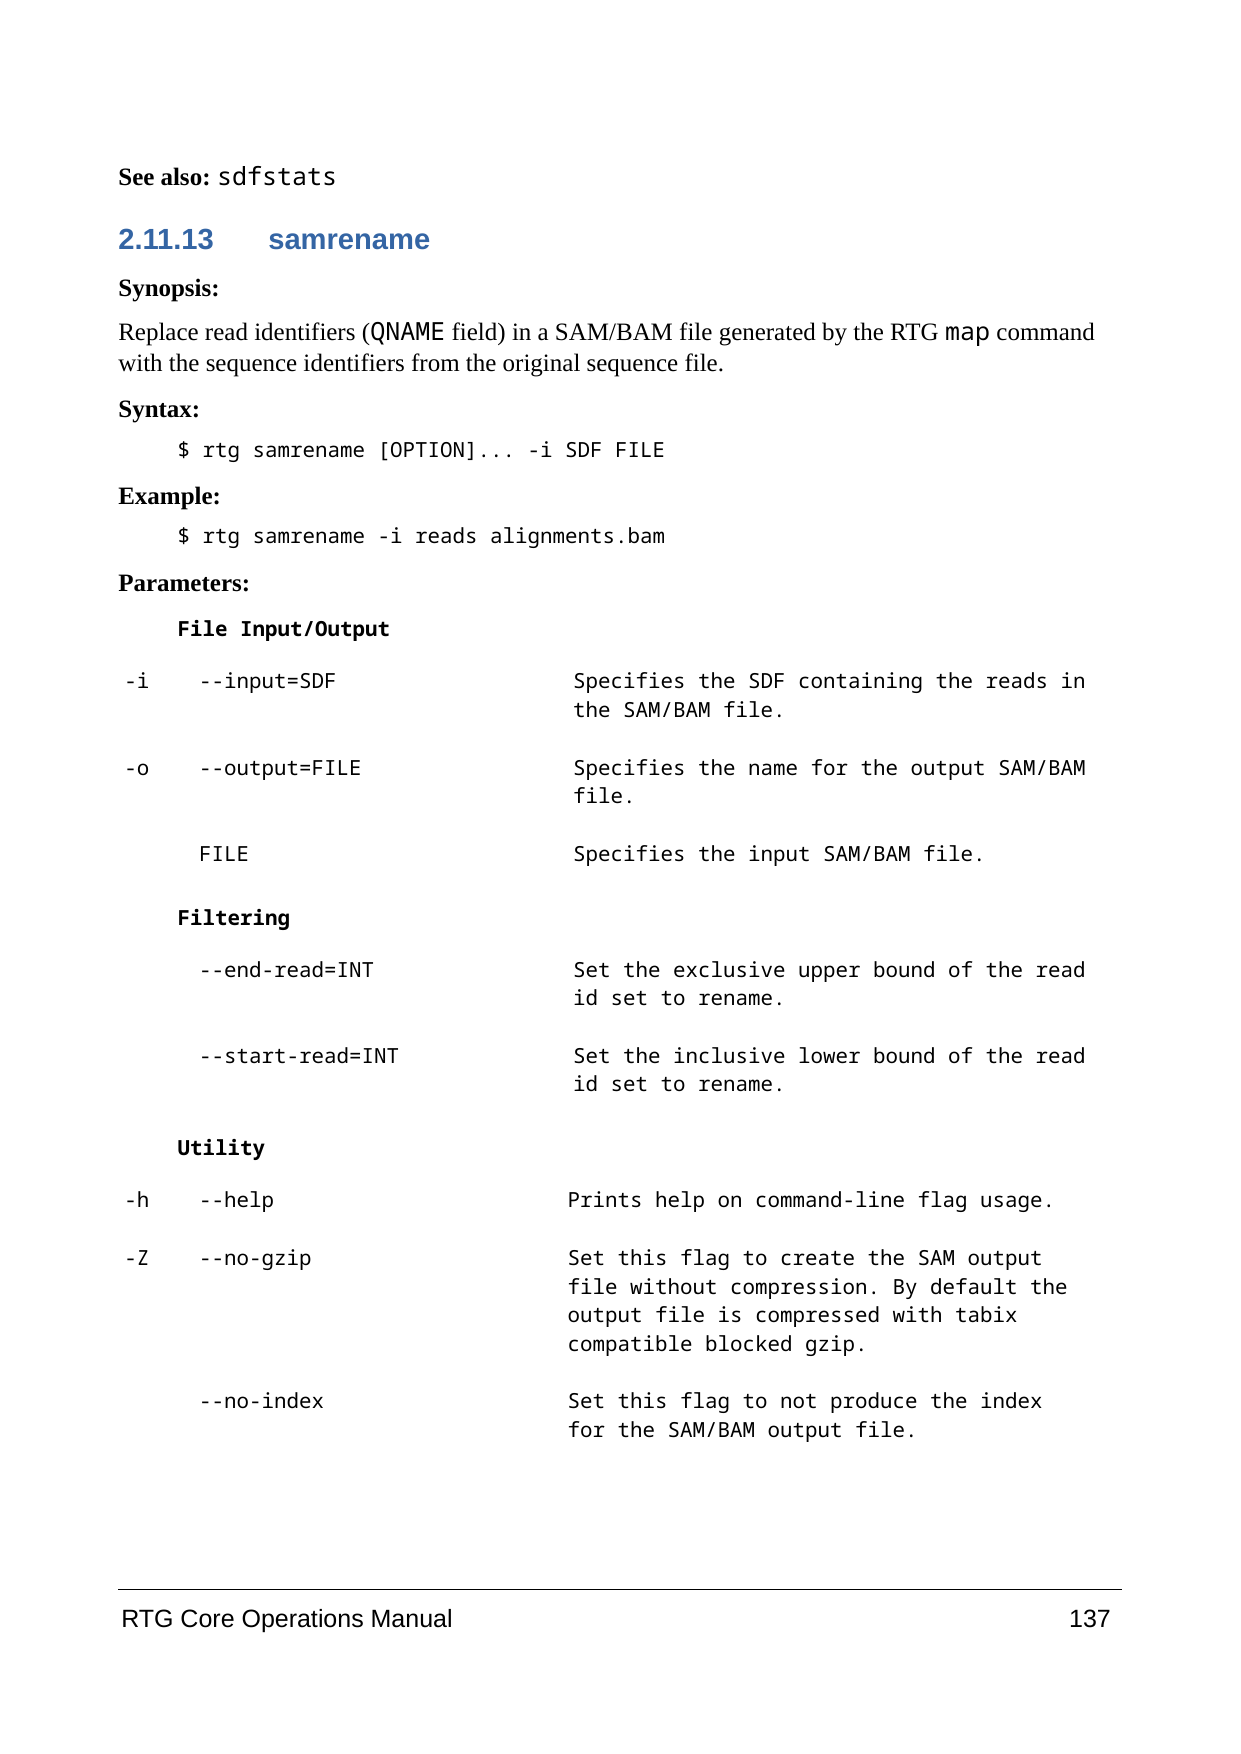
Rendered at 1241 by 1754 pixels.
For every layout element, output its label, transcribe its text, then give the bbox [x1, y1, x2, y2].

table_header -h [118, 1174, 193, 1232]
table_header [118, 943, 193, 1029]
subtitle Synopsis: [118, 273, 1122, 302]
table_cell [118, 1029, 193, 1116]
table_cell FILE [193, 827, 567, 885]
table_cell --start-read=INT [193, 1029, 567, 1116]
table_cell Specifies the input SAM/BAM file. [567, 827, 1093, 885]
table_header --help [193, 1174, 561, 1232]
table_cell --output=FILE [193, 741, 567, 827]
table_cell [118, 1375, 193, 1461]
text Utility [177, 1133, 1122, 1162]
subtitle Parameters: [118, 568, 1122, 597]
table_header Set the exclusive upper bound of the read id set to rename. [567, 943, 1093, 1029]
table_header --end-read=INT [193, 943, 567, 1029]
table_cell Set the inclusive lower bound of the read id set to rename. [567, 1029, 1093, 1116]
text Filtering [177, 903, 1122, 931]
table_cell Set this flag to create the SAM output file without compression. By default the output file is compressed with tabix compatible blocked gzip. [561, 1232, 1093, 1375]
text File Input/Output [177, 614, 1122, 643]
table_header Prints help on command-line flag usage. [561, 1174, 1093, 1232]
table_cell Set this flag to not produce the index for the SAM/BAM output file. [561, 1375, 1093, 1461]
table_cell --no-index [193, 1375, 561, 1461]
subtitle Syntax: [118, 394, 1122, 423]
table_header -i [118, 655, 193, 741]
subtitle samrename [118, 222, 1122, 256]
text $ rtg samrename -i reads alignments.bam [177, 522, 1122, 550]
text Replace read identifiers (QNAME field) in a SAM/BAM file generated by the RTG map command with the sequence identifiers from the original sequence file. [118, 314, 1122, 377]
table_cell Specifies the name for the output SAM/BAM file. [567, 741, 1093, 827]
text $ rtg samrename [OPTION]... -i SDF FILE [177, 435, 1122, 463]
subtitle Example: [118, 481, 1122, 510]
table_header Specifies the SDF containing the reads in the SAM/BAM file. [567, 655, 1093, 741]
table_header --input=SDF [193, 655, 567, 741]
text See also: sdfstats [118, 159, 1122, 193]
table_cell -Z [118, 1232, 193, 1375]
table_cell --no-gzip [193, 1232, 561, 1375]
table_cell -o [118, 741, 193, 827]
table_cell [118, 827, 193, 885]
